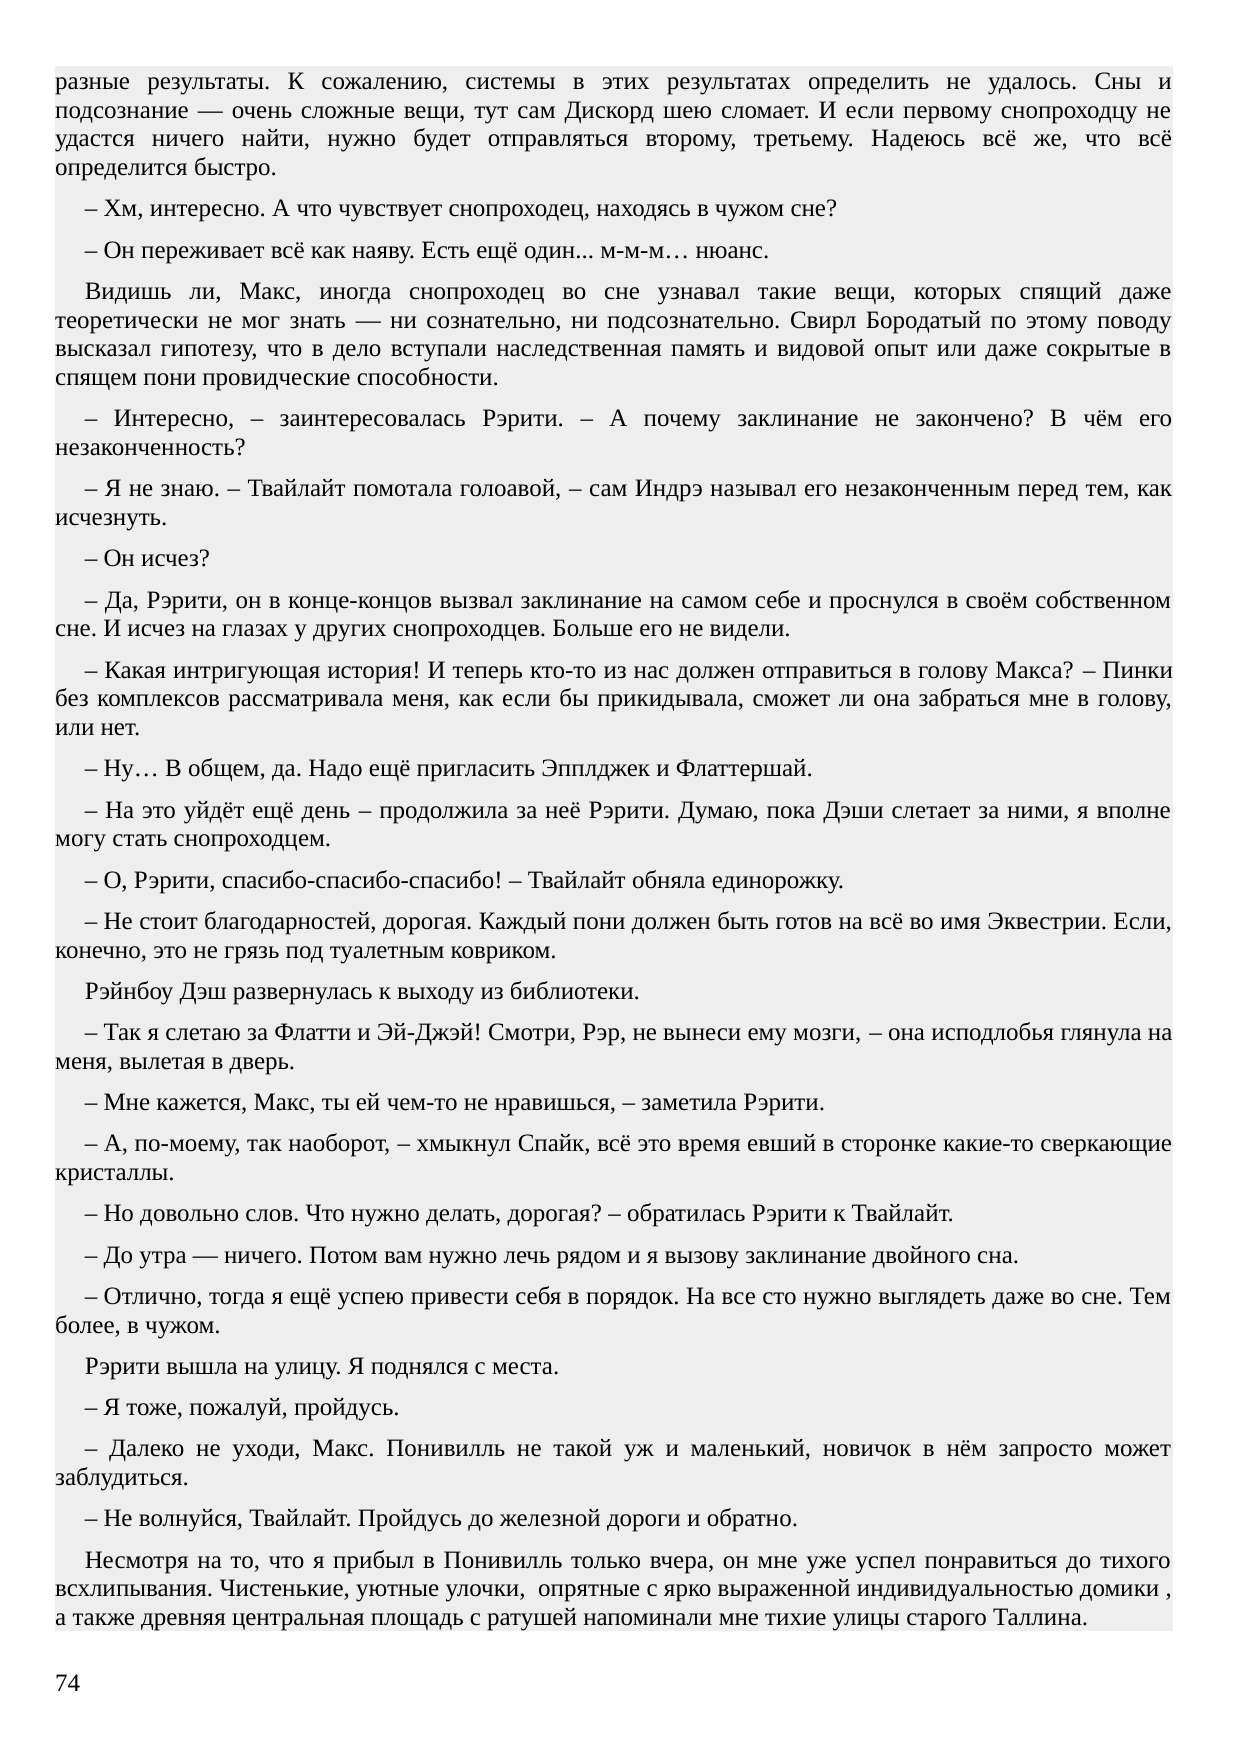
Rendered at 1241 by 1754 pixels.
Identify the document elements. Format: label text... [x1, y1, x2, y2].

text – Какая интригующая история! И теперь кто-то из нас должен отправиться в голову Макса? – Пинки без комплексов рассматривала меня, как если бы прикидывала, сможет ли она забраться мне в голову, или нет. [55, 655, 1173, 741]
text – Отлично, тогда я ещё успею привести себя в порядок. На все сто нужно выглядеть даже во сне. Тем более, в чужом. [55, 1281, 1173, 1338]
text – Он переживает всё как наяву. Есть ещё один... м-м-м… нюанс. [55, 235, 1173, 263]
text – Ну… В общем, да. Надо ещё пригласить Эпплджек и Флаттершай. [55, 753, 1173, 782]
text Рэрити вышла на улицу. Я поднялся с места. [55, 1351, 1173, 1380]
text – На это уйдёт ещё день – продолжила за неё Рэрити. Думаю, пока Дэши слетает за ними, я вполне могу стать снопроходцем. [55, 795, 1173, 852]
text – Далеко не уходи, Макс. Понивилль не такой уж и маленький, новичок в нём запросто может заблудиться. [55, 1433, 1173, 1491]
text – А, по-моему, так наоборот, – хмыкнул Спайк, всё это время евший в сторонке какие-то сверкающие кристаллы. [55, 1128, 1173, 1186]
text – Но довольно слов. Что нужно делать, дорогая? – обратилась Рэрити к Твайлайт. [55, 1198, 1173, 1227]
text – До утра — ничего. Потом вам нужно лечь рядом и я вызову заклинание двойного сна. [55, 1240, 1173, 1268]
text – О, Рэрити, спасибо-спасибо-спасибо! – Твайлайт обняла единорожку. [55, 865, 1173, 893]
text – Интересно, – заинтересовалась Рэрити. – А почему заклинание не закончено? В чём его незаконченность? [55, 403, 1173, 461]
text – Не волнуйся, Твайлайт. Пройдусь до железной дороги и обратно. [55, 1503, 1173, 1532]
text Несмотря на то, что я прибыл в Понивилль только вчера, он мне уже успел понравиться до тихого всхлипывания. Чистенькие, уютные улочки, опрятные с ярко выраженной индивидуальностью домики , а также древняя центральная площадь с ратушей напоминали мне тихие улицы старого Таллина. [55, 1545, 1173, 1631]
text Рэйнбоу Дэш развернулась к выходу из библиотеки. [55, 976, 1173, 1005]
text разные результаты. К сожалению, системы в этих результатах определить не удалось. Сны и подсознание — очень сложные вещи, тут сам Дискорд шею сломает. И если первому снопроходцу не удастся ничего найти, нужно будет отправляться второму, третьему. Надеюсь всё же, что всё определится быстро. [55, 66, 1173, 181]
text – Так я слетаю за Флатти и Эй-Джэй! Смотри, Рэр, не вынеси ему мозги, – она исподлобья глянула на меня, вылетая в дверь. [55, 1017, 1173, 1075]
text Видишь ли, Макс, иногда снопроходец во сне узнавал такие вещи, которых спящий даже теоретически не мог знать — ни сознательно, ни подсознательно. Свирл Бородатый по этому поводу высказал гипотезу, что в дело вступали наследственная память и видовой опыт или даже сокрытые в спящем пони провидческие способности. [55, 276, 1173, 391]
text – Я тоже, пожалуй, пройдусь. [55, 1392, 1173, 1421]
text – Мне кажется, Макс, ты ей чем-то не нравишься, – заметила Рэрити. [55, 1087, 1173, 1116]
text – Не стоит благодарностей, дорогая. Каждый пони должен быть готов на всё во имя Эквестрии. Если, конечно, это не грязь под туалетным ковриком. [55, 906, 1173, 963]
text – Да, Рэрити, он в конце-концов вызвал заклинание на самом себе и проснулся в своём собственном сне. И исчез на глазах у других снопроходцев. Больше его не видели. [55, 585, 1173, 642]
text – Я не знаю. – Твайлайт помотала голоавой, – сам Индрэ называл его незаконченным перед тем, как исчезнуть. [55, 473, 1173, 531]
text – Хм, интересно. А что чувствует снопроходец, находясь в чужом сне? [55, 193, 1173, 222]
text – Он исчез? [55, 543, 1173, 572]
